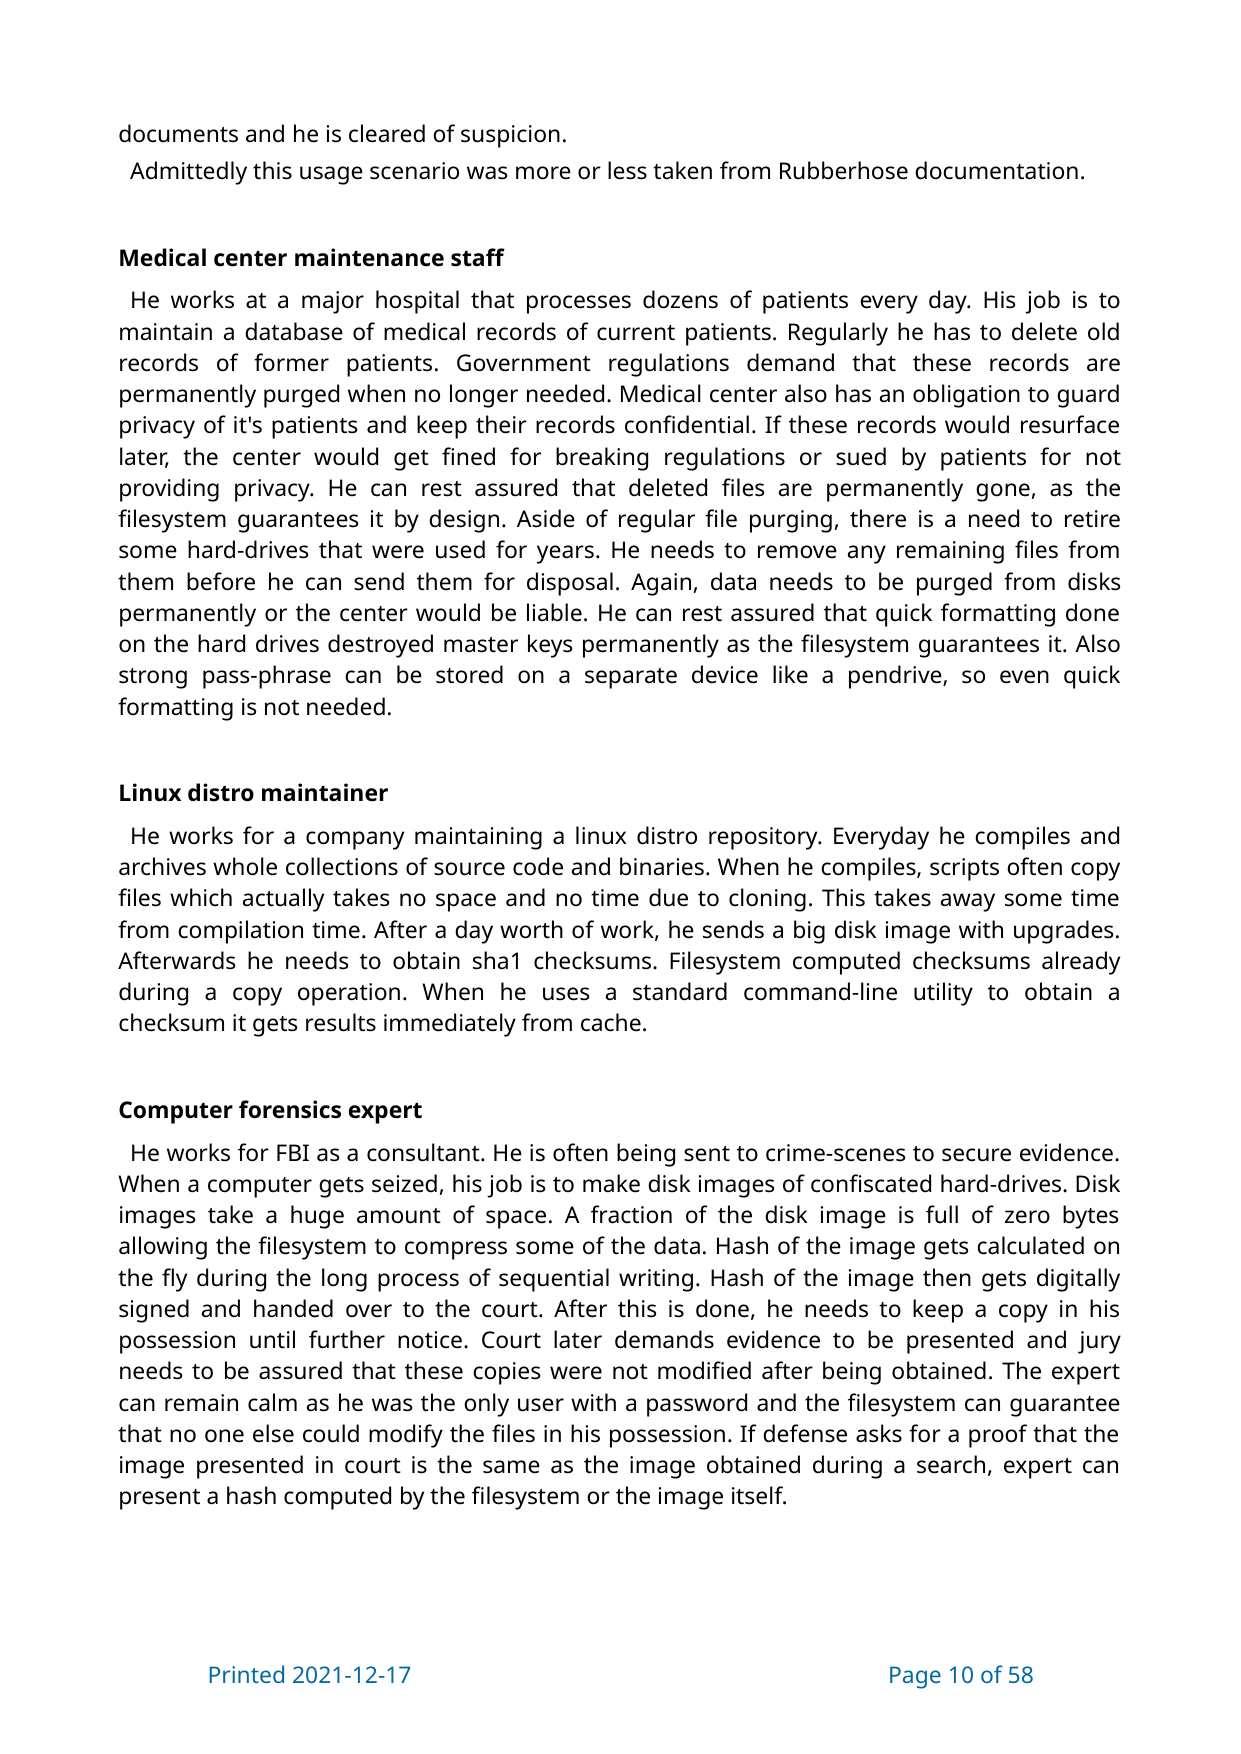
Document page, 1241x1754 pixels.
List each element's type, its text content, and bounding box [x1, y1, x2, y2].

subtitle Computer forensics expert [118, 1093, 1122, 1125]
text He works at a major hospital that processes dozens of patients every day. His job is to maintain a database of medical records of current patients. Regularly he has to delete old records of former patients. Government regulations demand that these records are permanently purged when no longer needed. Medical center also has an obligation to guard privacy of it's patients and keep their records confidential. If these records would resurface later, the center would get fined for breaking regulations or sued by patients for not providing privacy. He can rest assured that deleted files are permanently gone, as the filesystem guarantees it by design. Aside of regular file purging, there is a need to retire some hard-drives that were used for years. He needs to remove any remaining files from them before he can send them for disposal. Again, data needs to be purged from disks permanently or the center would be liable. He can rest assured that quick formatting done on the hard drives destroyed master keys permanently as the filesystem guarantees it. Also strong pass-phrase can be stored on a separate device like a pendrive, so even quick formatting is not needed. [118, 284, 1122, 722]
text He works for a company maintaining a linux distro repository. Everyday he compiles and archives whole collections of source code and binaries. When he compiles, scripts often copy files which actually takes no space and no time due to cloning. This takes away some time from compilation time. After a day worth of work, he sends a big disk image with upgrades. Afterwards he needs to obtain sha1 checksums. Filesystem computed checksums already during a copy operation. When he uses a standard command-line utility to obtain a checksum it gets results immediately from cache. [118, 820, 1122, 1039]
subtitle Medical center maintenance staff [118, 241, 1122, 273]
subtitle Linux distro maintainer [118, 777, 1122, 808]
text Admittedly this usage scenario was more or less taken from Rubberhose documentation. [118, 155, 1122, 187]
text He works for FBI as a consultant. He is often being sent to crime-scenes to secure evidence. When a computer gets seized, his job is to make disk images of confiscated hard-drives. Disk images take a huge amount of space. A fraction of the disk image is full of zero bytes allowing the filesystem to compress some of the data. Hash of the image gets calculated on the fly during the long process of sequential writing. Hash of the image then gets digitally signed and handed over to the court. After this is done, he needs to keep a copy in his possession until further notice. Court later demands evidence to be presented and jury needs to be assured that these copies were not modified after being obtained. The expert can remain calm as he was the only user with a password and the filesystem can guarantee that no one else could modify the files in his possession. If defense asks for a proof that the image presented in court is the same as the image obtained during a search, expert can present a hash computed by the filesystem or the image itself. [118, 1137, 1122, 1512]
text documents and he is cleared of suspicion. [118, 118, 1122, 149]
